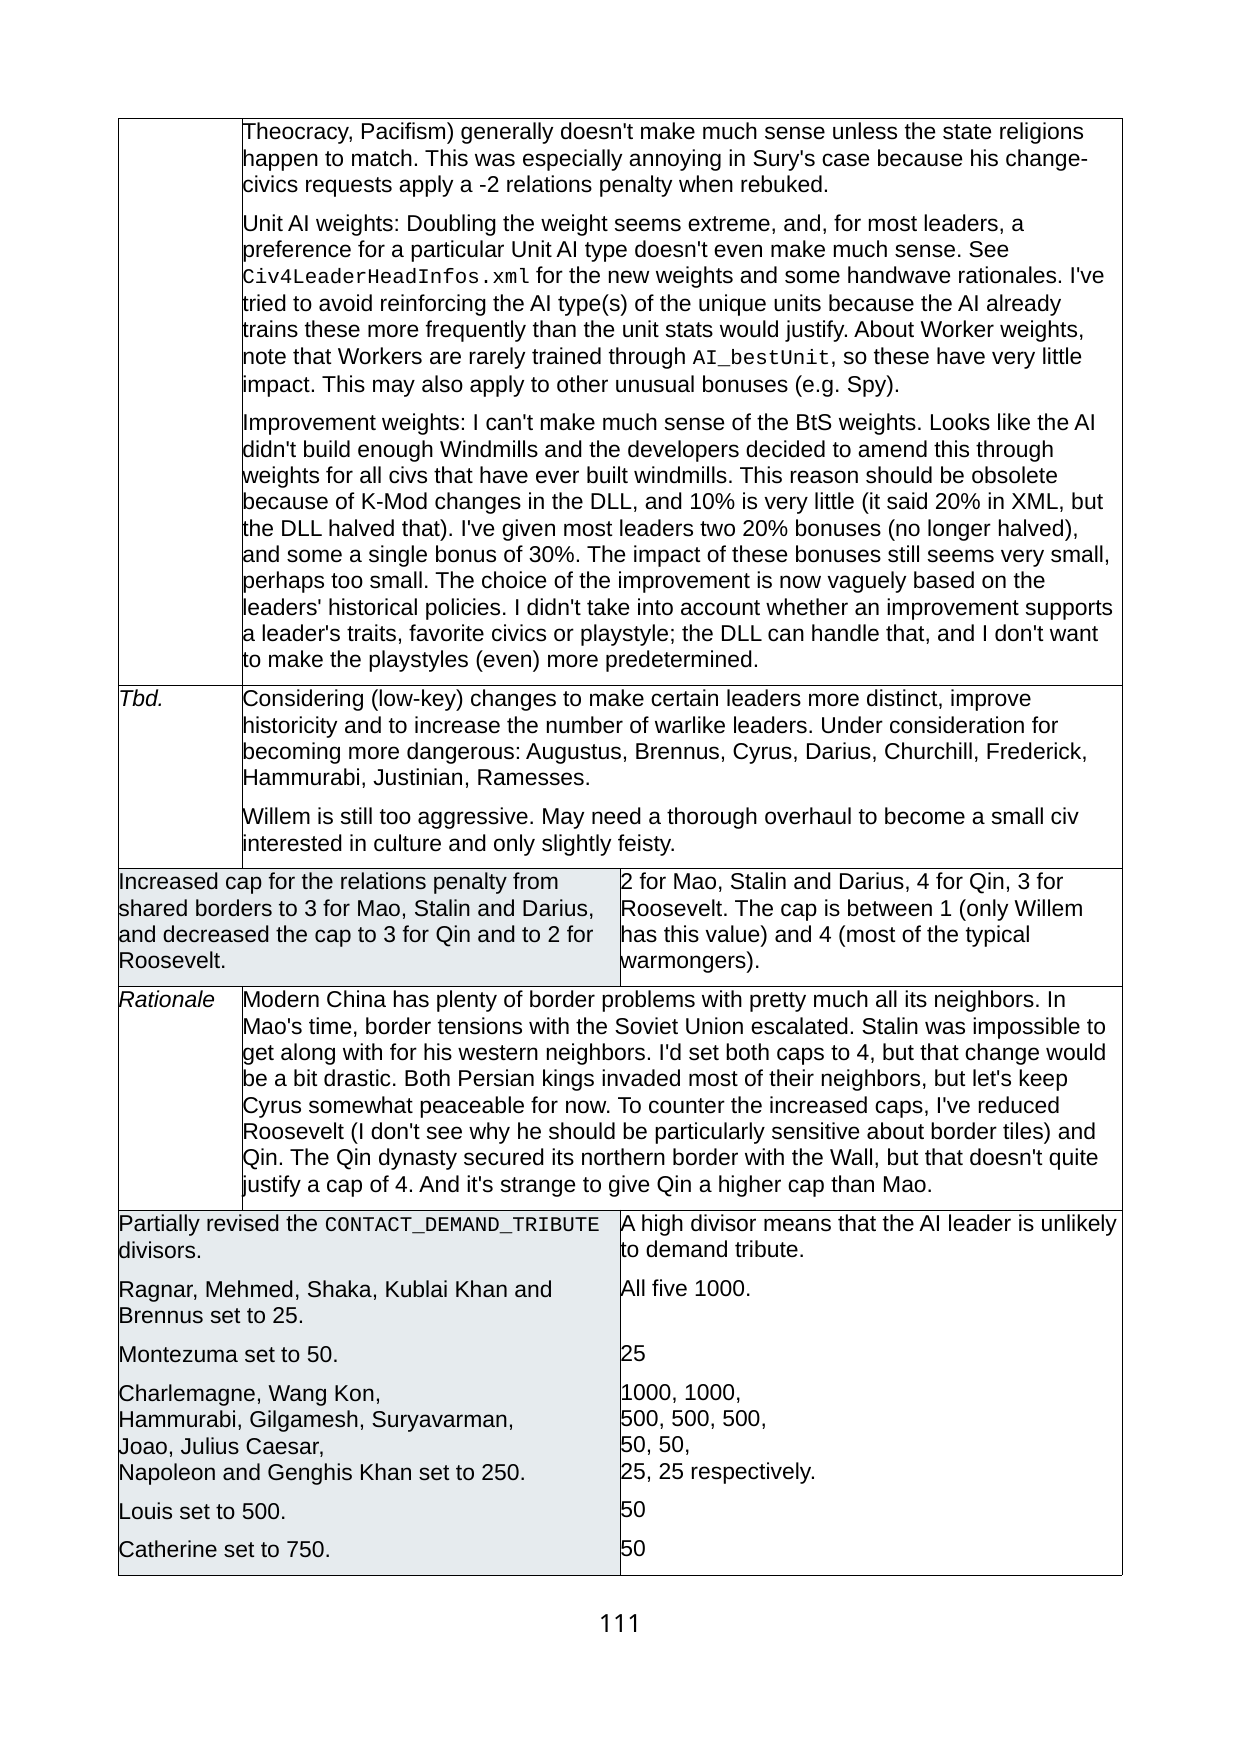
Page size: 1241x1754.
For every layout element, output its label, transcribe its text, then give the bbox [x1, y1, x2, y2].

table_cell Tbd. [119, 686, 242, 868]
table_cell [119, 119, 242, 685]
table_cell Rationale [119, 987, 242, 1209]
table_cell A high divisor means that the AI leader is unlikely to demand tribute. All five 1000. 25 1000, 1000, 500, 500, 500, 50, 50, 25, 25 respectively. 50 50 [621, 1211, 1122, 1575]
table_cell 2 for Mao, Stalin and Darius, 4 for Qin, 3 for Roosevelt. The cap is between 1 (only Willem has this value) and 4 (most of the typical warmongers). [621, 869, 1122, 986]
table_cell Considering (low-key) changes to make certain leaders more distinct, improve historicity and to increase the number of warlike leaders. Under consideration for becoming more dangerous: Augustus, Brennus, Cyrus, Darius, Churchill, Frederick, Hammurabi, Justinian, Ramesses. Willem is still too aggressive. May need a thorough overhaul to become a small civ interested in culture and only slightly feisty. [243, 686, 1122, 868]
table_cell Partially revised the CONTACT_DEMAND_TRIBUTE divisors. Ragnar, Mehmed, Shaka, Kublai Khan and Brennus set to 25. Montezuma set to 50. Charlemagne, Wang Kon, Hammurabi, Gilgamesh, Suryavarman, Joao, Julius Caesar, Napoleon and Genghis Khan set to 250. Louis set to 500. Catherine set to 750. [119, 1211, 620, 1575]
table_cell Modern China has plenty of border problems with pretty much all its neighbors. In Mao's time, border tensions with the Soviet Union escalated. Stalin was impossible to get along with for his western neighbors. I'd set both caps to 4, but that change would be a bit drastic. Both Persian kings invaded most of their neighbors, but let's keep Cyrus somewhat peaceable for now. To counter the increased caps, I've reduced Roosevelt (I don't see why he should be particularly sensitive about border tiles) and Qin. The Qin dynasty secured its northern border with the Wall, but that doesn't quite justify a cap of 4. And it's strange to give Qin a higher cap than Mao. [243, 987, 1122, 1209]
table_cell Theocracy, Pacifism) generally doesn't make much sense unless the state religions happen to match. This was especially annoying in Sury's case because his change-civics requests apply a -2 relations penalty when rebuked. Unit AI weights: Doubling the weight seems extreme, and, for most leaders, a preference for a particular Unit AI type doesn't even make much sense. See Civ4LeaderHeadInfos.xml for the new weights and some handwave rationales. I've tried to avoid reinforcing the AI type(s) of the unique units because the AI already trains these more frequently than the unit stats would justify. About Worker weights, note that Workers are rarely trained through AI_bestUnit, so these have very little impact. This may also apply to other unusual bonuses (e.g. Spy). Improvement weights: I can't make much sense of the BtS weights. Looks like the AI didn't build enough Windmills and the developers decided to amend this through weights for all civs that have ever built windmills. This reason should be obsolete because of K-Mod changes in the DLL, and 10% is very little (it said 20% in XML, but the DLL halved that). I've given most leaders two 20% bonuses (no longer halved), and some a single bonus of 30%. The impact of these bonuses still seems very small, perhaps too small. The choice of the improvement is now vaguely based on the leaders' historical policies. I didn't take into account whether an improvement supports a leader's traits, favorite civics or playstyle; the DLL can handle that, and I don't want to make the playstyles (even) more predetermined. [243, 119, 1122, 685]
table_cell Increased cap for the relations penalty from shared borders to 3 for Mao, Stalin and Darius, and decreased the cap to 3 for Qin and to 2 for Roosevelt. [119, 869, 620, 986]
